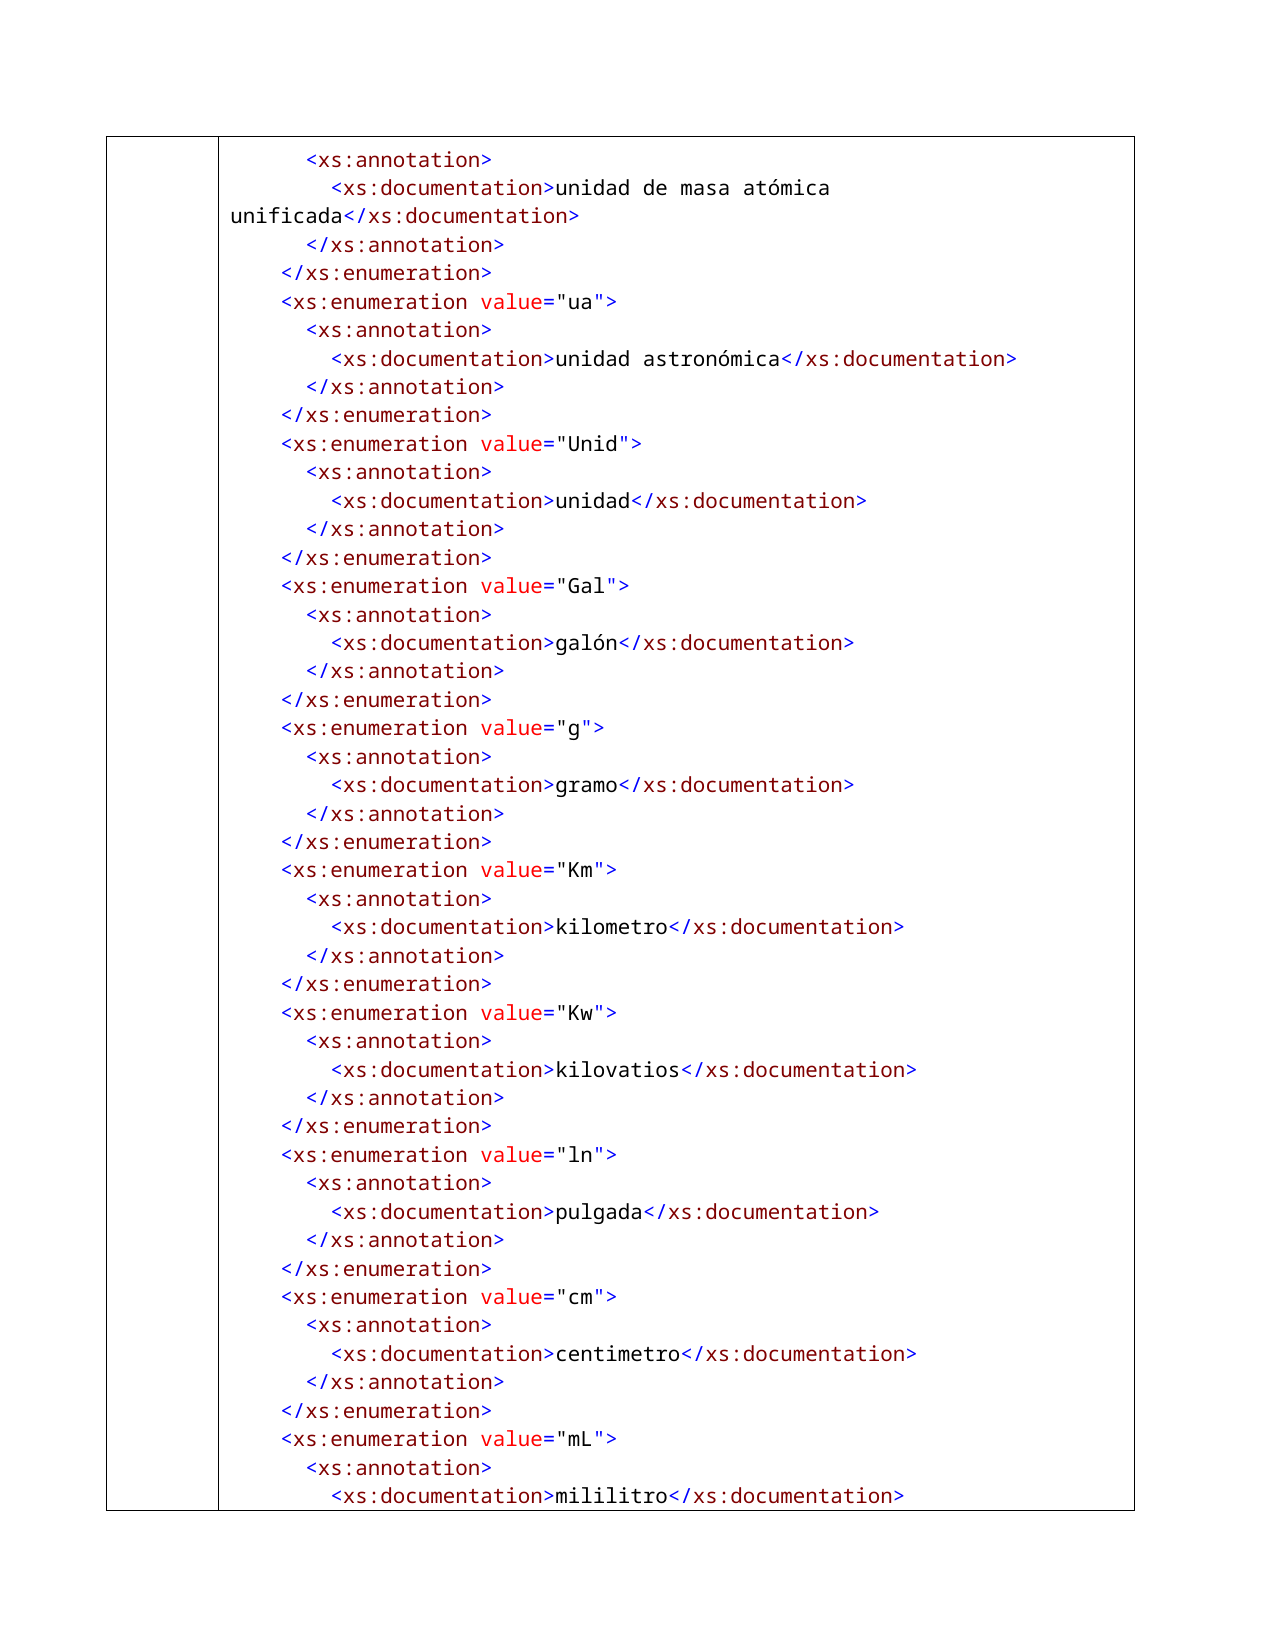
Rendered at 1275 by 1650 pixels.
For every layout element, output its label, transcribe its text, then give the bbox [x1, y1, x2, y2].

table_cell <xs:annotation> <xs:documentation>unidad de masa atómica unificada</xs:documentation> </xs:annotation> </xs:enumeration> <xs:enumeration value="ua"> <xs:annotation> <xs:documentation>unidad astronómica</xs:documentation> </xs:annotation> </xs:enumeration> <xs:enumeration value="Unid"> <xs:annotation> <xs:documentation>unidad</xs:documentation> </xs:annotation> </xs:enumeration> <xs:enumeration value="Gal"> <xs:annotation> <xs:documentation>galón</xs:documentation> </xs:annotation> </xs:enumeration> <xs:enumeration value="g"> <xs:annotation> <xs:documentation>gramo</xs:documentation> </xs:annotation> </xs:enumeration> <xs:enumeration value="Km"> <xs:annotation> <xs:documentation>kilometro</xs:documentation> </xs:annotation> </xs:enumeration> <xs:enumeration value="Kw"> <xs:annotation> <xs:documentation>kilovatios</xs:documentation> </xs:annotation> </xs:enumeration> <xs:enumeration value="ln"> <xs:annotation> <xs:documentation>pulgada</xs:documentation> </xs:annotation> </xs:enumeration> <xs:enumeration value="cm"> <xs:annotation> <xs:documentation>centimetro</xs:documentation> </xs:annotation> </xs:enumeration> <xs:enumeration value="mL"> <xs:annotation> <xs:documentation>mililitro</xs:documentation> [219, 137, 1134, 1510]
table_cell [107, 137, 218, 1510]
